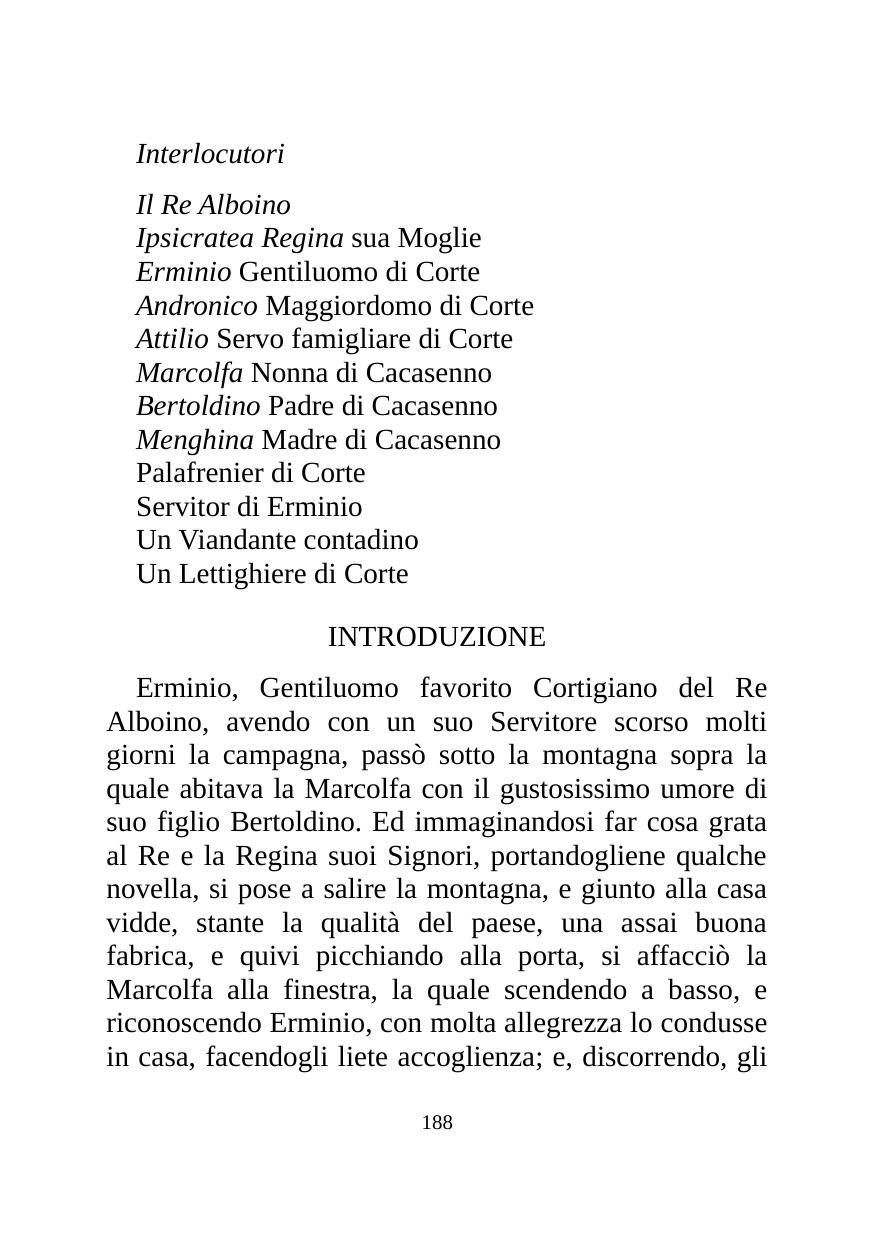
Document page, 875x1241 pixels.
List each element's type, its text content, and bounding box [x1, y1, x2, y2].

text Erminio, Gentiluomo favorito Cortigiano del Re Alboino, avendo con un suo Servitore scorso molti giorni la campagna, passò sotto la montagna sopra la quale abitava la Marcolfa con il gustosissimo umore di suo figlio Bertoldino. Ed immaginandosi far cosa grata al Re e la Regina suoi Signori, portandogliene qualche novella, si pose a salire la montagna, e giunto alla casa vidde, stante la qualità del paese, una assai buona fabrica, e quivi picchiando alla porta, si affacciò la Marcolfa alla finestra, la quale scendendo a basso, e riconoscendo Erminio, con molta allegrezza lo condusse in casa, facendogli liete accoglienza; e, discorrendo, gli [106, 670, 768, 1073]
text Bertoldino Padre di Cacasenno [106, 388, 768, 422]
text Interlocutori [106, 136, 768, 169]
text Menghina Madre di Cacasenno [106, 422, 768, 455]
text Marcolfa Nonna di Cacasenno [106, 355, 768, 388]
text Il Re Alboino [106, 187, 768, 221]
text Un Lettighiere di Corte [106, 556, 768, 589]
text Erminio Gentiluomo di Corte [106, 254, 768, 288]
text Ipsicratea Regina sua Moglie [106, 221, 768, 254]
text Un Viandante contadino [106, 522, 768, 556]
text INTRODUZIONE [106, 619, 768, 652]
text Palafrenier di Corte [106, 455, 768, 489]
text Servitor di Erminio [106, 489, 768, 522]
text Andronico Maggiordomo di Corte [106, 288, 768, 321]
text Attilio Servo famigliare di Corte [106, 321, 768, 355]
